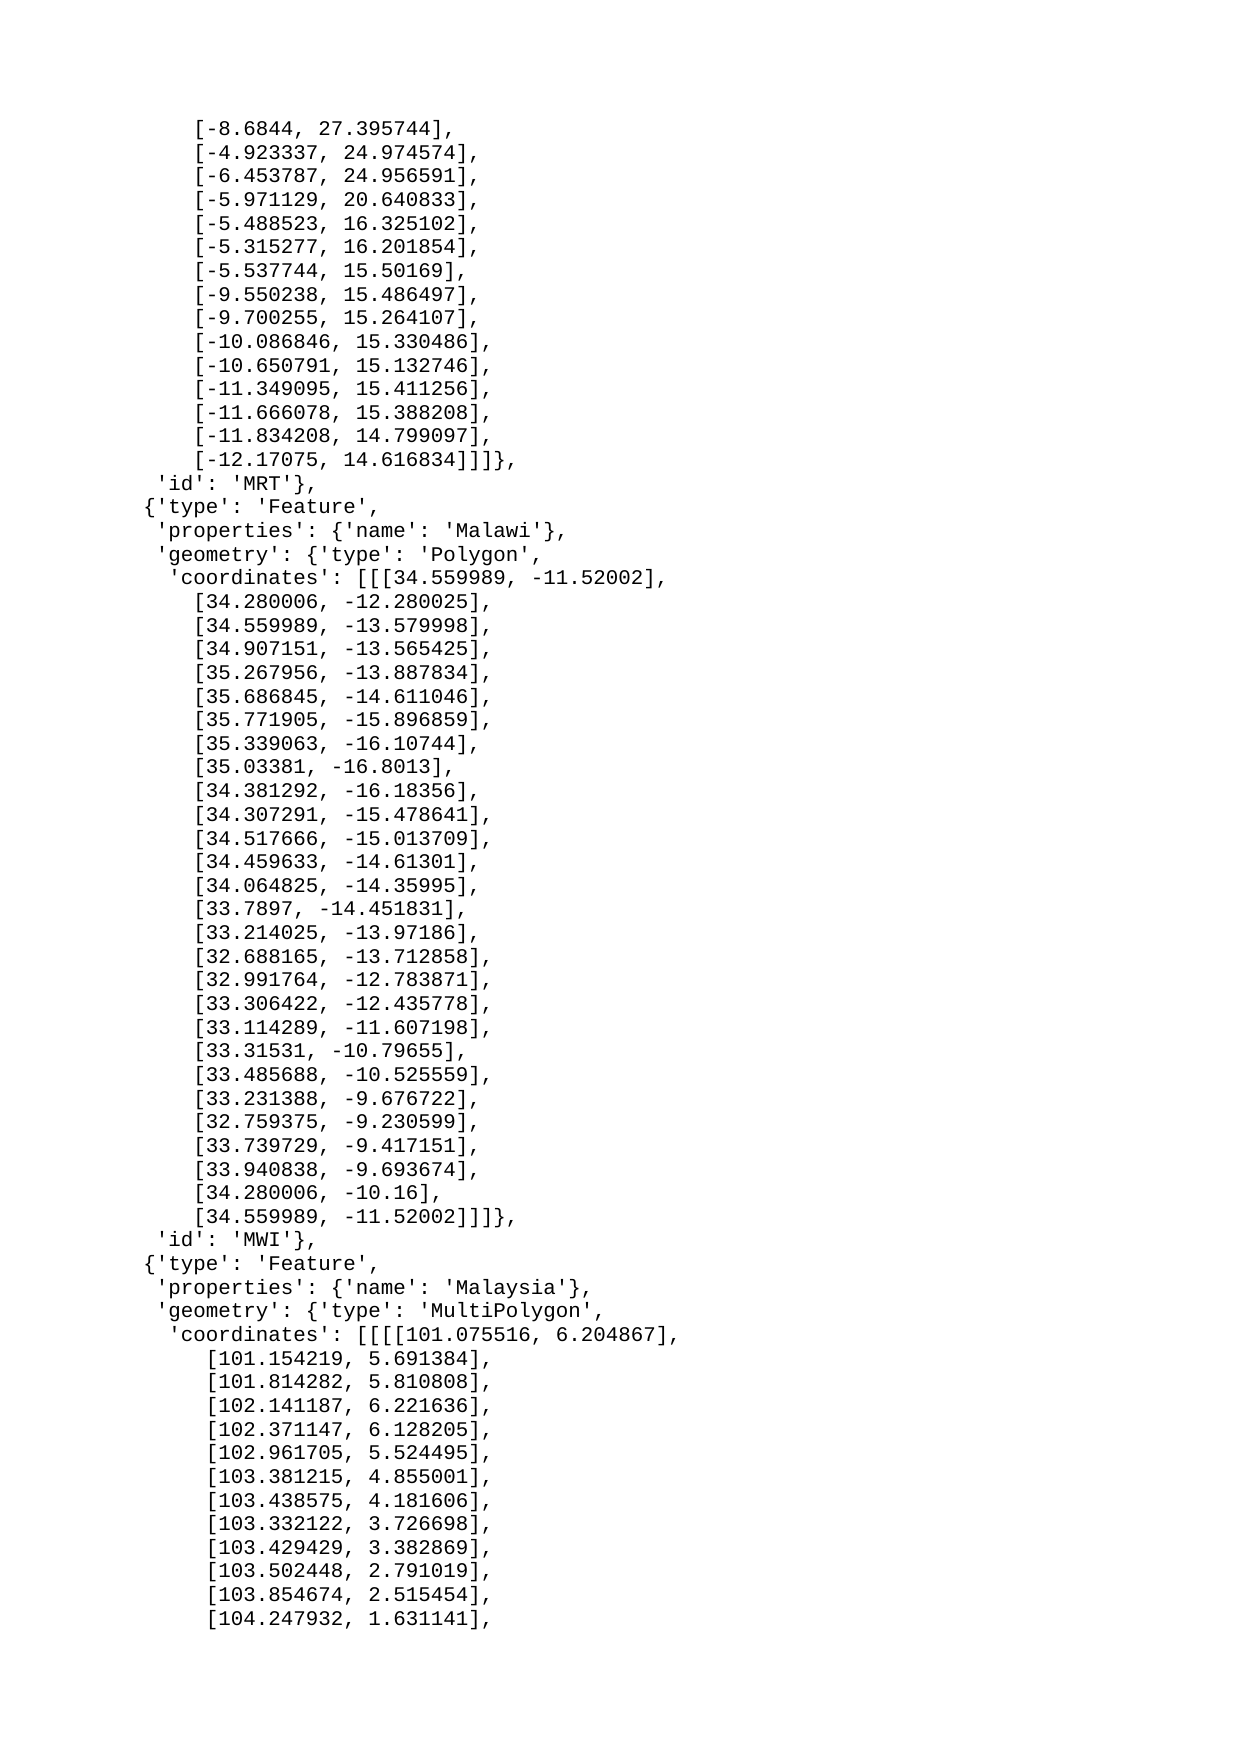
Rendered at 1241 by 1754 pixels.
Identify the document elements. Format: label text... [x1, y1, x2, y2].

text [33.306422, -12.435778], [118, 993, 1122, 1017]
text [102.141187, 6.221636], [118, 1395, 1122, 1419]
text [33.214025, -13.97186], [118, 922, 1122, 946]
text [-8.6844, 27.395744], [118, 118, 1122, 142]
text [34.307291, -15.478641], [118, 804, 1122, 827]
text [34.280006, -10.16], [118, 1182, 1122, 1206]
text [34.064825, -14.35995], [118, 875, 1122, 898]
text [103.381215, 4.855001], [118, 1466, 1122, 1489]
text 'geometry': {'type': 'Polygon', [118, 544, 1122, 567]
text [35.267956, -13.887834], [118, 662, 1122, 686]
text [103.429429, 3.382869], [118, 1537, 1122, 1561]
text [-10.086846, 15.330486], [118, 331, 1122, 354]
text [33.114289, -11.607198], [118, 1017, 1122, 1040]
text 'id': 'MRT'}, [118, 473, 1122, 496]
text [34.381292, -16.18356], [118, 780, 1122, 804]
text [33.940838, -9.693674], [118, 1158, 1122, 1182]
text [35.339063, -16.10744], [118, 733, 1122, 757]
text [35.771905, -15.896859], [118, 709, 1122, 733]
text [32.759375, -9.230599], [118, 1111, 1122, 1135]
text [-11.666078, 15.388208], [118, 402, 1122, 426]
text 'properties': {'name': 'Malaysia'}, [118, 1277, 1122, 1300]
text [101.814282, 5.810808], [118, 1371, 1122, 1395]
text [-5.488523, 16.325102], [118, 213, 1122, 236]
text [-9.700255, 15.264107], [118, 307, 1122, 331]
text [-5.971129, 20.640833], [118, 189, 1122, 213]
text [32.688165, -13.712858], [118, 946, 1122, 969]
text [-11.349095, 15.411256], [118, 378, 1122, 402]
text [33.739729, -9.417151], [118, 1135, 1122, 1158]
text [33.231388, -9.676722], [118, 1088, 1122, 1111]
text [-10.650791, 15.132746], [118, 354, 1122, 378]
text 'geometry': {'type': 'MultiPolygon', [118, 1300, 1122, 1324]
text [101.154219, 5.691384], [118, 1348, 1122, 1371]
text [33.7897, -14.451831], [118, 898, 1122, 922]
text [-4.923337, 24.974574], [118, 142, 1122, 165]
text [34.459633, -14.61301], [118, 851, 1122, 875]
text [104.247932, 1.631141], [118, 1608, 1122, 1631]
text 'id': 'MWI'}, [118, 1229, 1122, 1253]
text [103.854674, 2.515454], [118, 1584, 1122, 1608]
text [103.438575, 4.181606], [118, 1489, 1122, 1513]
text [33.31531, -10.79655], [118, 1040, 1122, 1064]
text {'type': 'Feature', [118, 1253, 1122, 1277]
text [103.332122, 3.726698], [118, 1513, 1122, 1537]
text [103.502448, 2.791019], [118, 1561, 1122, 1584]
text [-9.550238, 15.486497], [118, 284, 1122, 307]
text 'properties': {'name': 'Malawi'}, [118, 520, 1122, 544]
text [-5.315277, 16.201854], [118, 236, 1122, 260]
text [34.559989, -11.52002]]]}, [118, 1206, 1122, 1229]
text [-12.17075, 14.616834]]]}, [118, 449, 1122, 473]
text [102.961705, 5.524495], [118, 1442, 1122, 1466]
text [34.280006, -12.280025], [118, 591, 1122, 615]
text [33.485688, -10.525559], [118, 1064, 1122, 1088]
text {'type': 'Feature', [118, 496, 1122, 520]
text [35.03381, -16.8013], [118, 757, 1122, 780]
text [-6.453787, 24.956591], [118, 165, 1122, 189]
text [32.991764, -12.783871], [118, 969, 1122, 993]
text [-5.537744, 15.50169], [118, 260, 1122, 284]
text [102.371147, 6.128205], [118, 1419, 1122, 1442]
text [34.517666, -15.013709], [118, 827, 1122, 851]
text [35.686845, -14.611046], [118, 686, 1122, 709]
text 'coordinates': [[[34.559989, -11.52002], [118, 567, 1122, 591]
text [-11.834208, 14.799097], [118, 426, 1122, 449]
text [34.559989, -13.579998], [118, 615, 1122, 638]
text 'coordinates': [[[[101.075516, 6.204867], [118, 1324, 1122, 1348]
text [34.907151, -13.565425], [118, 638, 1122, 662]
